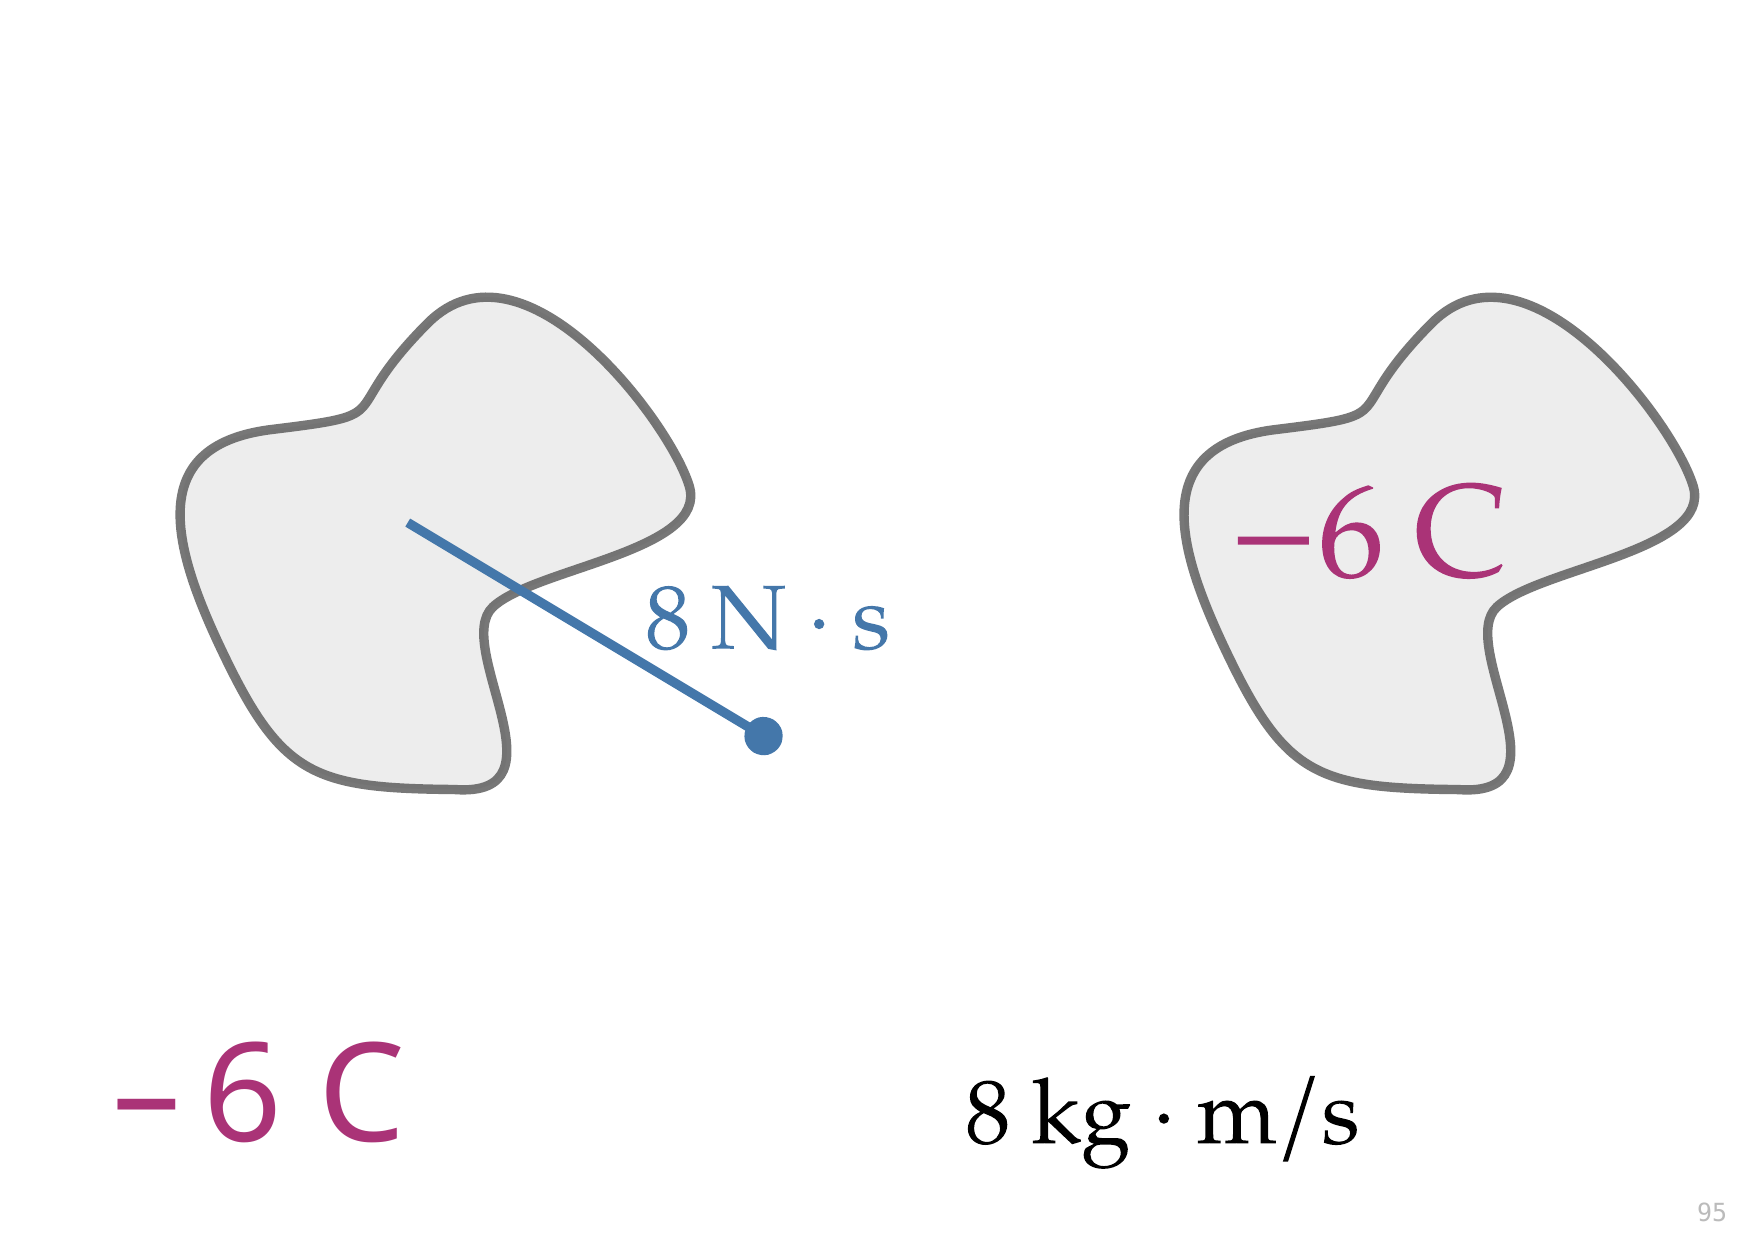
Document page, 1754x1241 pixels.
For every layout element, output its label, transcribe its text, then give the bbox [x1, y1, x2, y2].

text_box [967, 1080, 1008, 1146]
text_box [813, 618, 825, 630]
text_box [1184, 297, 1695, 790]
text_box [1158, 1113, 1170, 1124]
text_box [1282, 1075, 1316, 1162]
text_box [712, 585, 785, 651]
text_box [1032, 1077, 1081, 1145]
text_box [854, 605, 888, 651]
text_box [1197, 1100, 1276, 1144]
text_box [1083, 1100, 1131, 1169]
text_box [180, 297, 691, 790]
text_box [1323, 1100, 1357, 1146]
text_box – 6 C [97, 986, 414, 1139]
text_box [647, 585, 688, 651]
